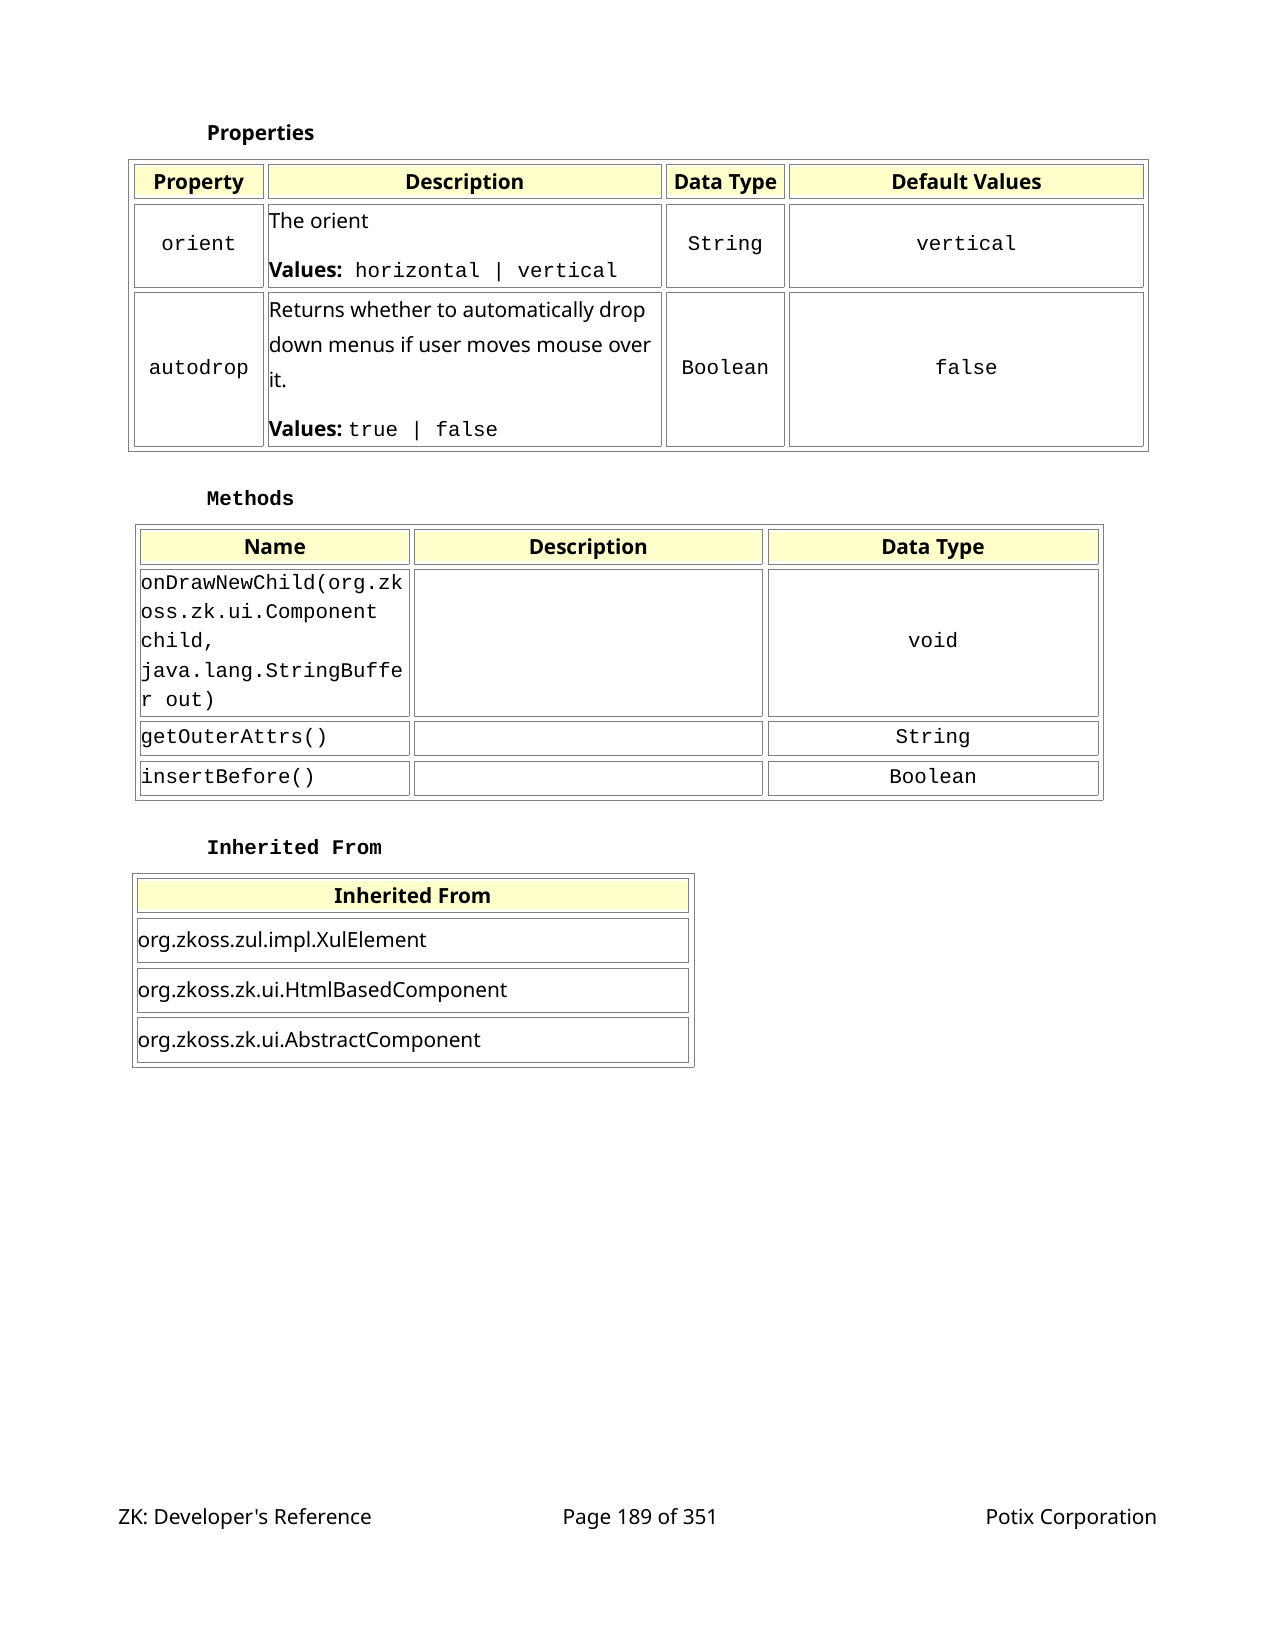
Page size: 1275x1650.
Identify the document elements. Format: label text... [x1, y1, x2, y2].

table_cell [415, 722, 762, 755]
table_header Name [138, 525, 411, 563]
table_header Property [131, 160, 266, 198]
table_cell org.zkoss.zk.ui.HtmlBasedComponent [134, 962, 691, 1012]
table_cell org.zkoss.zul.impl.XulElement [134, 912, 691, 962]
table_header Data Type [765, 525, 1101, 563]
table_header Inherited From [134, 874, 691, 912]
table_cell Boolean [664, 287, 787, 446]
table_cell getOuterAttrs() [138, 716, 411, 755]
table_cell [411, 564, 765, 716]
table_cell [411, 716, 765, 755]
table_header Data Type [664, 160, 787, 198]
table_cell onDrawNewChild(org.zkoss.zk.ui.Component child, java.lang.StringBuffer out) [138, 564, 411, 716]
table_cell false [787, 287, 1146, 446]
table_header Default Values [787, 160, 1146, 198]
table_cell [411, 755, 765, 795]
table_cell String [664, 198, 787, 287]
table_cell void [765, 564, 1101, 716]
table_cell Boolean [765, 755, 1101, 795]
subtitle Properties [207, 118, 1157, 146]
table_cell [415, 570, 762, 716]
table_cell autodrop [131, 287, 266, 446]
table_cell [415, 762, 762, 795]
table_cell Returns whether to automatically drop down menus if user moves mouse over it. Values: true | false [266, 287, 664, 446]
table_cell orient [131, 198, 266, 287]
table_cell The orient Values: horizontal | vertical [266, 198, 664, 287]
subtitle Inherited From [207, 837, 1157, 860]
table_cell vertical [787, 198, 1146, 287]
table_cell insertBefore() [138, 755, 411, 795]
table_cell String [765, 716, 1101, 755]
table_header Description [411, 525, 765, 563]
subtitle Methods [207, 488, 1157, 512]
table_cell org.zkoss.zk.ui.AbstractComponent [134, 1012, 691, 1062]
table_header Description [266, 160, 664, 198]
